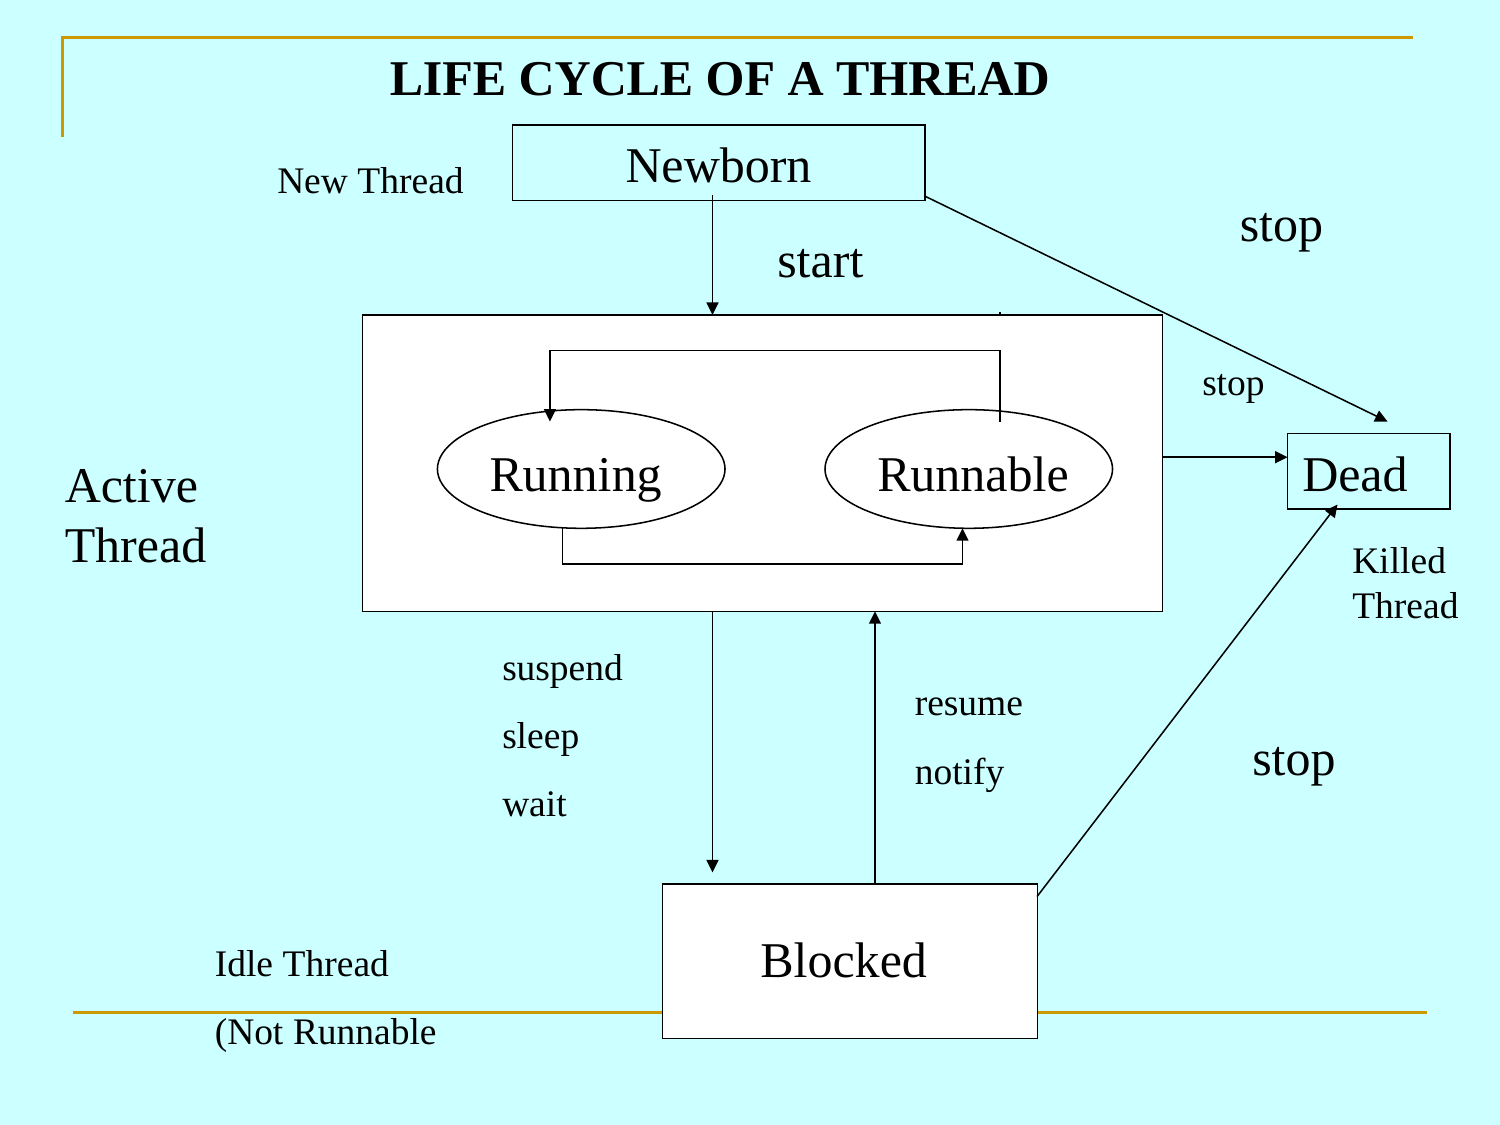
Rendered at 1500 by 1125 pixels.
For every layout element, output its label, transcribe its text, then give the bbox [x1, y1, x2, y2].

text_box suspend sleep wait [487, 635, 701, 833]
text_box Running [474, 433, 688, 509]
text_box stop [1187, 349, 1288, 411]
text_box Killed Thread [1337, 528, 1500, 634]
text_box [362, 314, 1163, 612]
text_box New Thread [262, 148, 513, 210]
text_box start [762, 219, 901, 296]
text_box Active Thread [50, 445, 351, 581]
text_box Idle Thread (Not Runnable [199, 931, 513, 1061]
text_box stop [1243, 349, 1288, 371]
text_box resume notify [899, 670, 1088, 800]
text_box Newborn [512, 124, 925, 201]
text_box Blocked [687, 919, 1000, 996]
text_box [662, 884, 1038, 1039]
text_box LIFE CYCLE OF A THREAD [375, 37, 1126, 113]
text_box Dead [1287, 433, 1450, 509]
text_box stop [1237, 717, 1426, 794]
text_box stop [1224, 184, 1388, 260]
text_box Runnable [862, 433, 1101, 509]
